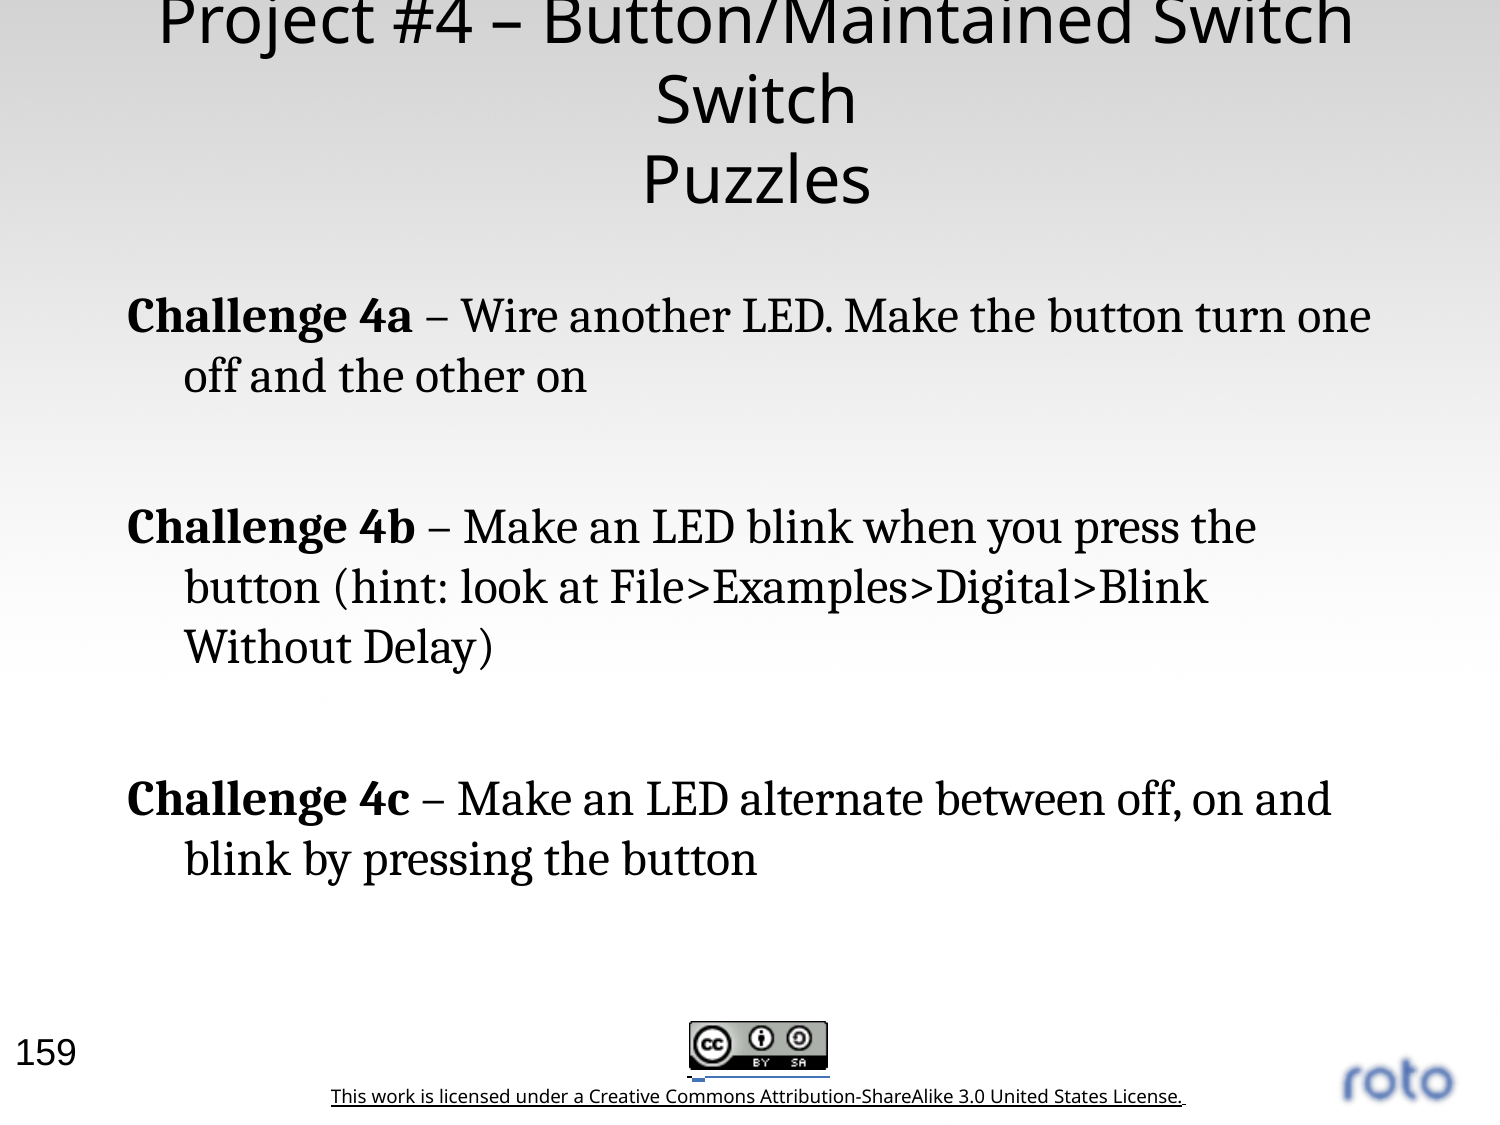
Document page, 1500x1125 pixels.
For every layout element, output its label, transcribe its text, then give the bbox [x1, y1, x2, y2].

list Challenge 4a – Wire another LED. Make the button turn one off and the other on Challenge 4b – Make an LED blink when you press the button (hint: look at File>Examples>Digital>Blink Without Delay) Challenge 4c – Make an LED alternate between off, on and blink by pressing the button [112, 274, 1388, 1000]
title Project #4 – Button/Maintained Switch Switch Puzzles [75, 2, 1441, 191]
picture [693, 191, 711, 199]
picture [0, 0, 1500, 1125]
